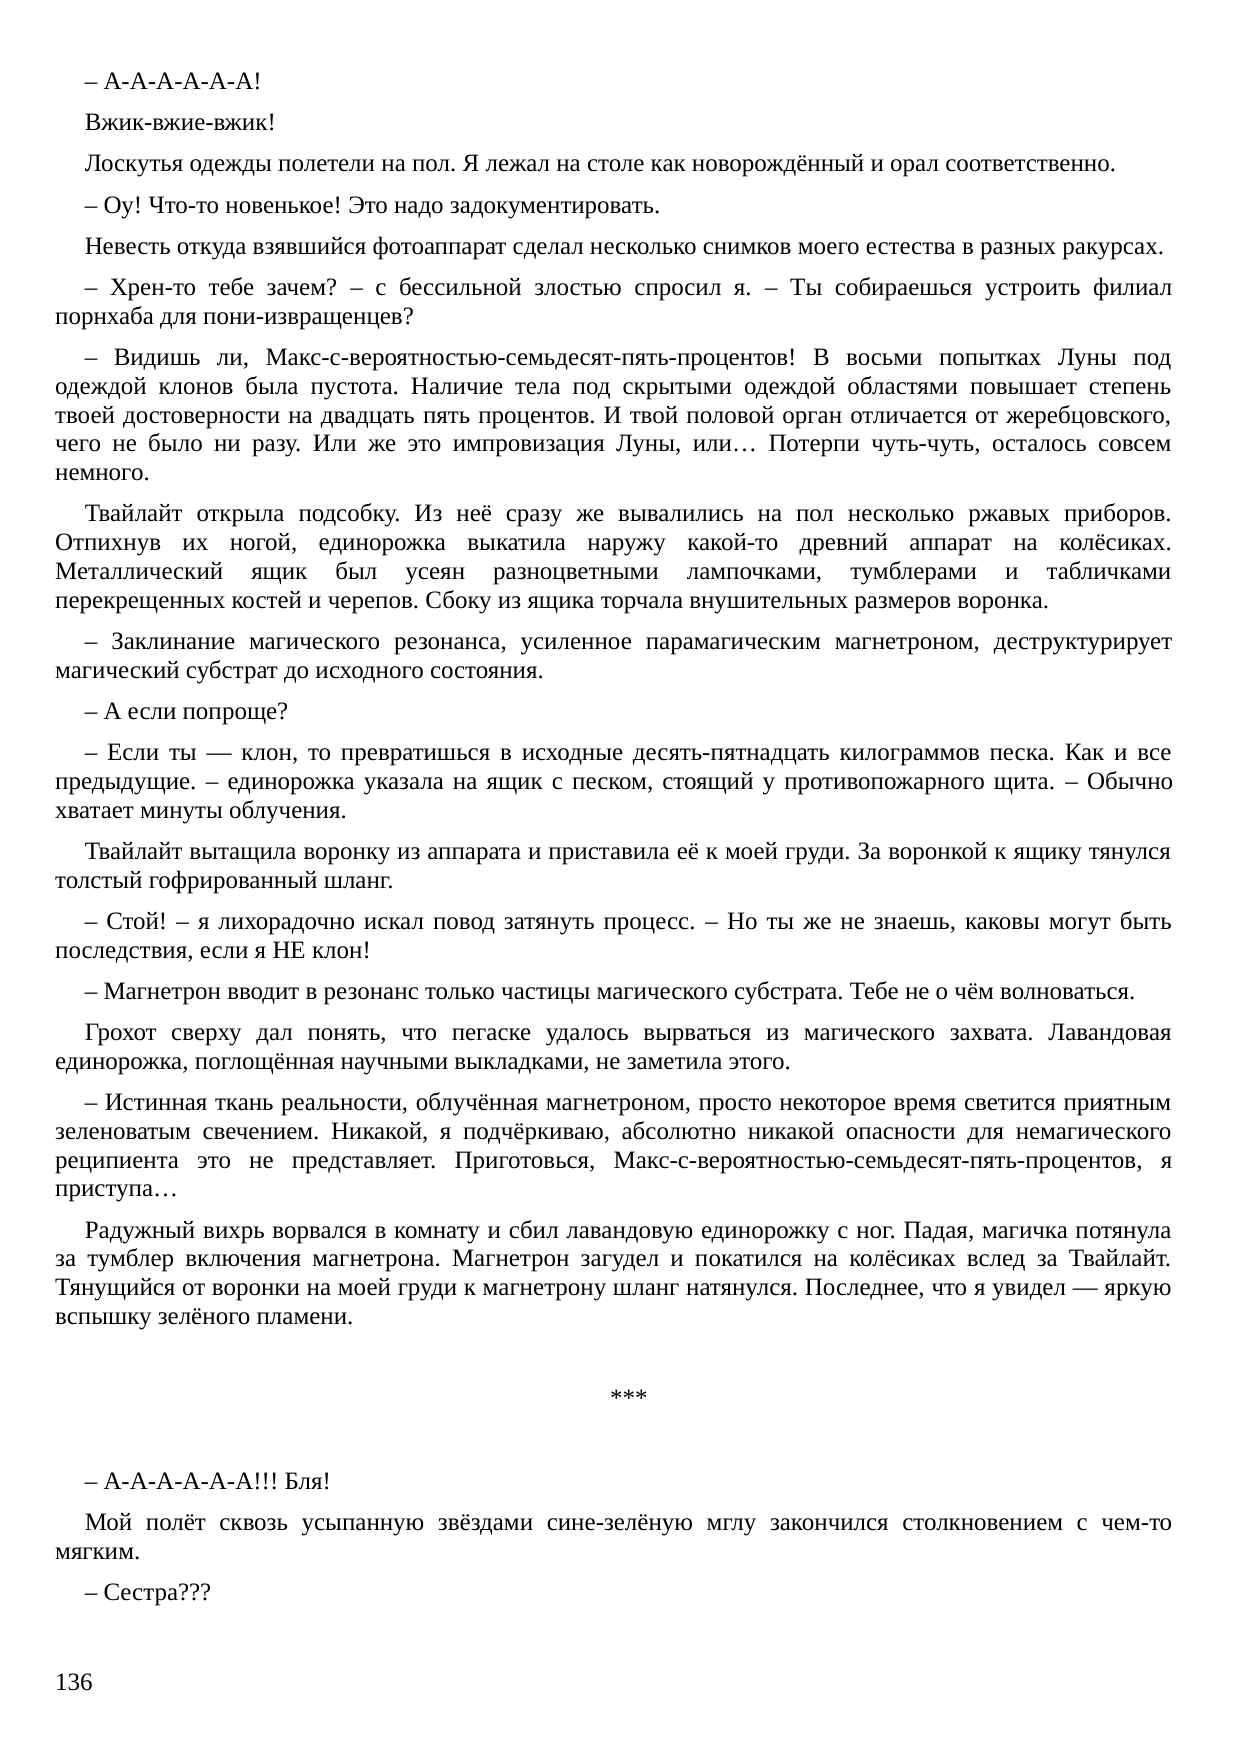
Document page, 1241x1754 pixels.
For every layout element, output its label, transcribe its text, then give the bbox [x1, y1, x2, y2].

text *** [55, 1383, 1173, 1412]
text Невесть откуда взявшийся фотоаппарат сделал несколько снимков моего естества в разных ракурсах. [55, 231, 1173, 260]
text – Хрен-то тебе зачем? – с бессильной злостью спросил я. – Ты собираешься устроить филиал порнхаба для пони-извращенцев? [55, 272, 1173, 330]
text – Оу! Что-то новенькое! Это надо задокументировать. [55, 190, 1173, 218]
text – Магнетрон вводит в резонанс только частицы магического субстрата. Тебе не о чём волноваться. [55, 976, 1173, 1005]
text Радужный вихрь ворвался в комнату и сбил лавандовую единорожку с ног. Падая, магичка потянула за тумблер включения магнетрона. Магнетрон загудел и покатился на колёсиках вслед за Твайлайт. Тянущийся от воронки на моей груди к магнетрону шланг натянулся. Последнее, что я увидел — яркую вспышку зелёного пламени. [55, 1215, 1173, 1330]
text – Сестра??? [55, 1577, 1173, 1606]
text – А-А-А-А-А-А!!! Бля! [55, 1466, 1173, 1495]
text – Заклинание магического резонанса, усиленное парамагическим магнетроном, деструктурирует магический субстрат до исходного состояния. [55, 626, 1173, 683]
text Лоскутья одежды полетели на пол. Я лежал на столе как новорождённый и орал соответственно. [55, 148, 1173, 177]
text Твайлайт вытащила воронку из аппарата и приставила её к моей груди. За воронкой к ящику тянулся толстый гофрированный шланг. [55, 836, 1173, 893]
text – Стой! – я лихорадочно искал повод затянуть процесс. – Но ты же не знаешь, каковы могут быть последствия, если я НЕ клон! [55, 906, 1173, 963]
text – А если попроще? [55, 696, 1173, 725]
text Мой полёт сквозь усыпанную звёздами сине-зелёную мглу закончился столкновением с чем-то мягким. [55, 1507, 1173, 1565]
text Вжик-вжие-вжик! [55, 107, 1173, 136]
text – Видишь ли, Макс-с-вероятностью-семьдесят-пять-процентов! В восьми попытках Луны под одеждой клонов была пустота. Наличие тела под скрытыми одеждой областями повышает степень твоей достоверности на двадцать пять процентов. И твой половой орган отличается от жеребцовского, чего не было ни разу. Или же это импровизация Луны, или… Потерпи чуть-чуть, осталось совсем немного. [55, 342, 1173, 486]
text – Истинная ткань реальности, облучённая магнетроном, просто некоторое время светится приятным зеленоватым свечением. Никакой, я подчёркиваю, абсолютно никакой опасности для немагического реципиента это не представляет. Приготовься, Макс-с-вероятностью-семьдесят-пять-процентов, я приступа… [55, 1087, 1173, 1202]
text – А-А-А-А-А-А! [55, 66, 1173, 95]
text – Если ты — клон, то превратишься в исходные десять-пятнадцать килограммов песка. Как и все предыдущие. – единорожка указала на ящик с песком, стоящий у противопожарного щита. – Обычно хватает минуты облучения. [55, 737, 1173, 823]
text Твайлайт открыла подсобку. Из неё сразу же вывалились на пол несколько ржавых приборов. Отпихнув их ногой, единорожка выкатила наружу какой-то древний аппарат на колёсиках. Металлический ящик был усеян разноцветными лампочками, тумблерами и табличками перекрещенных костей и черепов. Сбоку из ящика торчала внушительных размеров воронка. [55, 498, 1173, 613]
text Грохот сверху дал понять, что пегаске удалось вырваться из магического захвата. Лавандовая единорожка, поглощённая научными выкладками, не заметила этого. [55, 1017, 1173, 1075]
